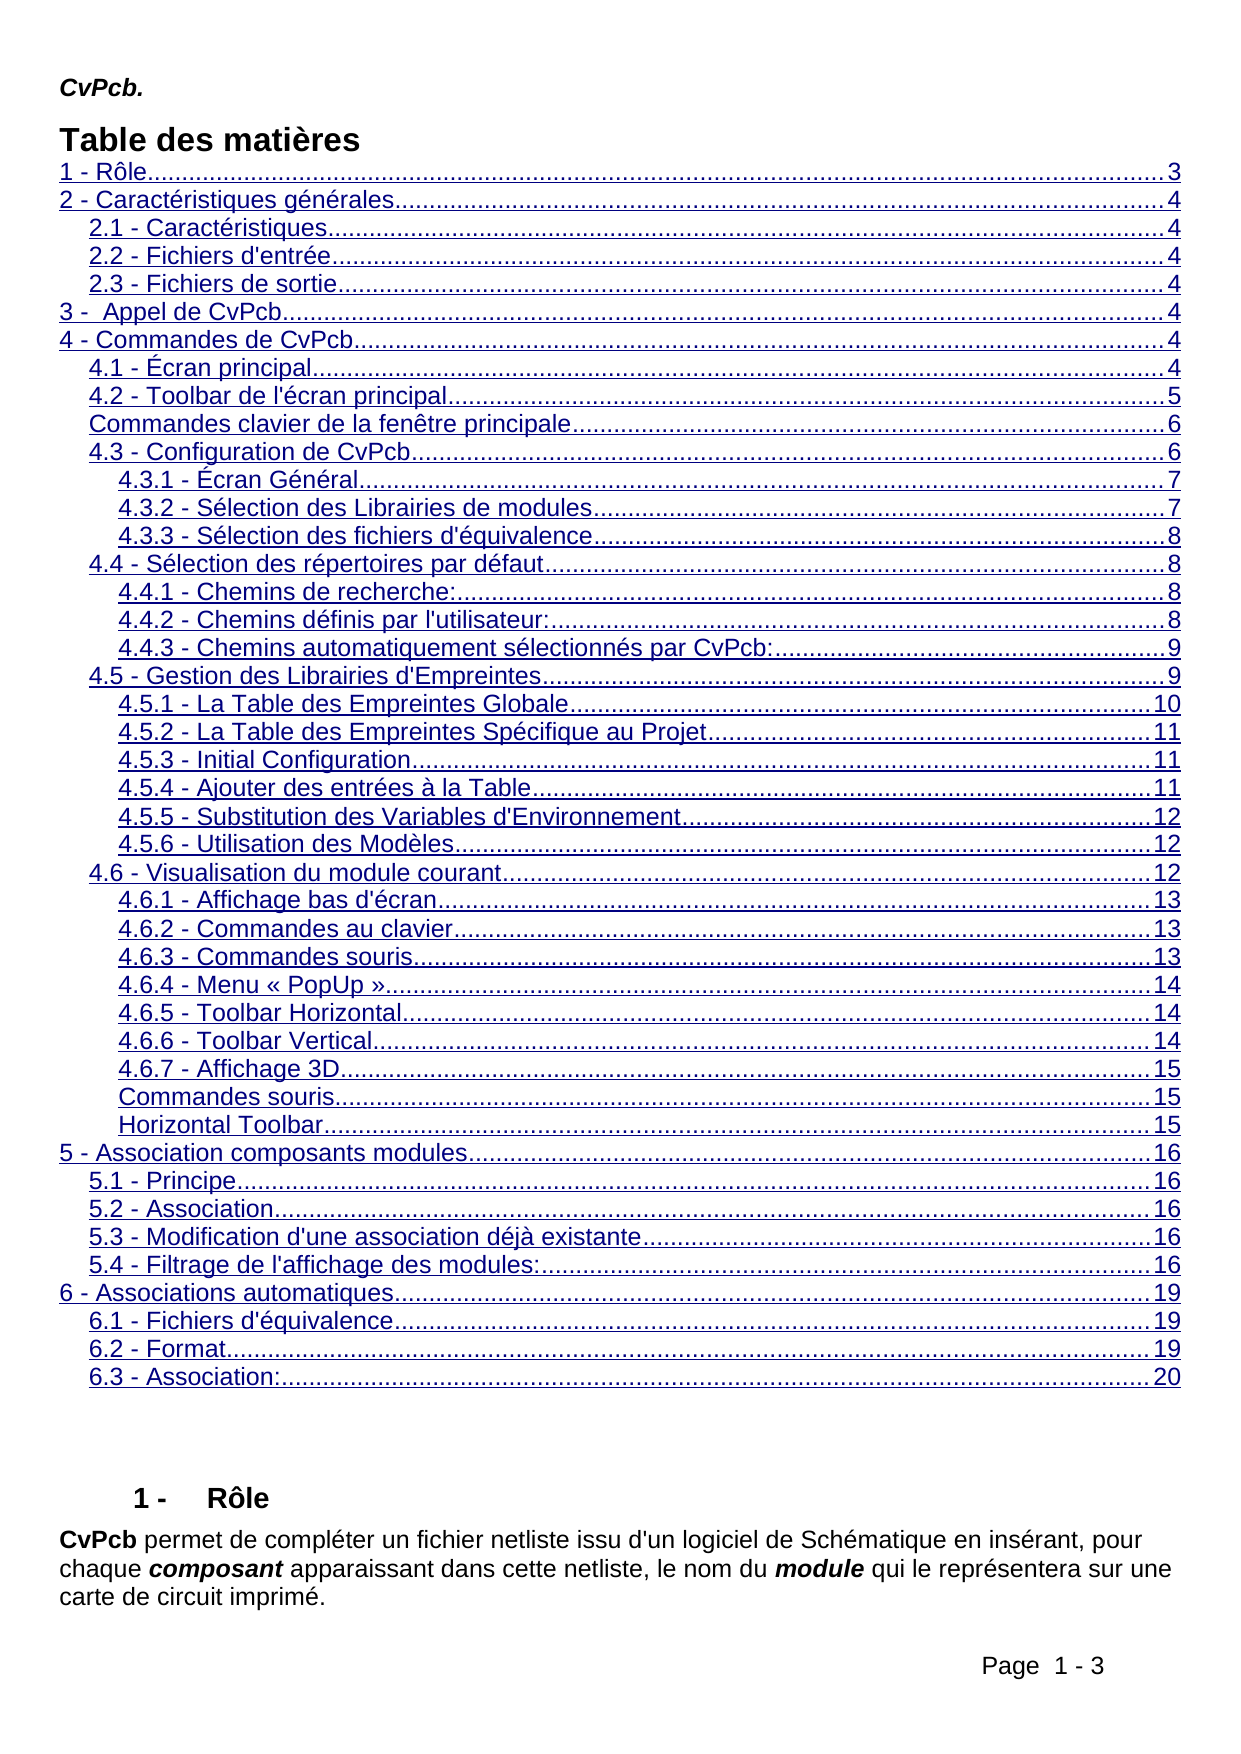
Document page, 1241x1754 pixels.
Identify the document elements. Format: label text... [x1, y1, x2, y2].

text 6.1 - Fichiers d'équivalence 19 [88, 1307, 1181, 1331]
text 4.4.2 - Chemins définis par l'utilisateur: 8 [118, 606, 1181, 630]
text 4.4 - Sélection des répertoires par défaut 8 [88, 550, 1181, 574]
text 5 - Association composants modules 16 [59, 1139, 1181, 1163]
text 5.1 - Principe 16 [88, 1167, 1181, 1191]
text 6.3 - Association: 20 [88, 1363, 1181, 1387]
text 4.6.5 - Toolbar Horizontal 14 [118, 998, 1181, 1023]
text 5.3 - Modification d'une association déjà existante 16 [88, 1223, 1181, 1247]
text 4.4.3 - Chemins automatiquement sélectionnés par CvPcb: 9 [118, 634, 1181, 658]
text 1 - Rôle 3 [59, 158, 1181, 182]
text 2.1 - Caractéristiques 4 [88, 214, 1181, 238]
text 4.6.3 - Commandes souris 13 [118, 942, 1181, 966]
text 4.5.6 - Utilisation des Modèles 12 [118, 830, 1181, 854]
text 4.5 - Gestion des Librairies d'Empreintes 9 [88, 662, 1181, 686]
text 4.5.1 - La Table des Empreintes Globale 10 [118, 690, 1181, 714]
text Commandes souris 15 [118, 1083, 1181, 1107]
text 4.6.4 - Menu « PopUp » 14 [118, 971, 1181, 995]
text 4.3.3 - Sélection des fichiers d'équivalence 8 [118, 522, 1181, 546]
text 4.6 - Visualisation du module courant 12 [88, 858, 1181, 883]
text 5.4 - Filtrage de l'affichage des modules: 16 [88, 1251, 1181, 1275]
text Commandes clavier de la fenêtre principale 6 [88, 410, 1181, 434]
text 6.2 - Format 19 [88, 1335, 1181, 1359]
text 4.2 - Toolbar de l'écran principal 5 [88, 382, 1181, 406]
text 4.5.2 - La Table des Empreintes Spécifique au Projet 11 [118, 718, 1181, 742]
text 4.6.1 - Affichage bas d'écran 13 [118, 886, 1181, 910]
text 4.3 - Configuration de CvPcb 6 [88, 438, 1181, 462]
text 2.3 - Fichiers de sortie 4 [88, 270, 1181, 294]
text 5.2 - Association 16 [88, 1195, 1181, 1219]
text 2.2 - Fichiers d'entrée 4 [88, 242, 1181, 266]
subtitle Table des matières [59, 120, 1181, 158]
text 4.3.2 - Sélection des Librairies de modules 7 [118, 494, 1181, 518]
text 4.3.1 - Écran Général 7 [118, 466, 1181, 490]
text 4.5.3 - Initial Configuration 11 [118, 746, 1181, 770]
text 3 - Appel de CvPcb 4 [59, 298, 1181, 322]
subtitle Rôle [59, 1482, 1181, 1515]
text CvPcb permet de compléter un fichier netliste issu d'un logiciel de Schématique en insérant, pour chaque composant apparaissant dans cette netliste, le nom du module qui le représentera sur une carte de circuit imprimé. [59, 1526, 1181, 1611]
text Horizontal Toolbar 15 [118, 1111, 1181, 1135]
text 6 - Associations automatiques 19 [59, 1279, 1181, 1303]
text 4.5.4 - Ajouter des entrées à la Table 11 [118, 774, 1181, 798]
text 4.5.5 - Substitution des Variables d'Environnement 12 [118, 802, 1181, 826]
text 4.6.7 - Affichage 3D 15 [118, 1054, 1181, 1079]
text 4.4.1 - Chemins de recherche: 8 [118, 578, 1181, 602]
text 4.6.6 - Toolbar Vertical 14 [118, 1027, 1181, 1051]
text 4 - Commandes de CvPcb 4 [59, 326, 1181, 350]
text 4.1 - Écran principal 4 [88, 354, 1181, 378]
text 4.6.2 - Commandes au clavier 13 [118, 914, 1181, 939]
text 2 - Caractéristiques générales 4 [59, 186, 1181, 210]
